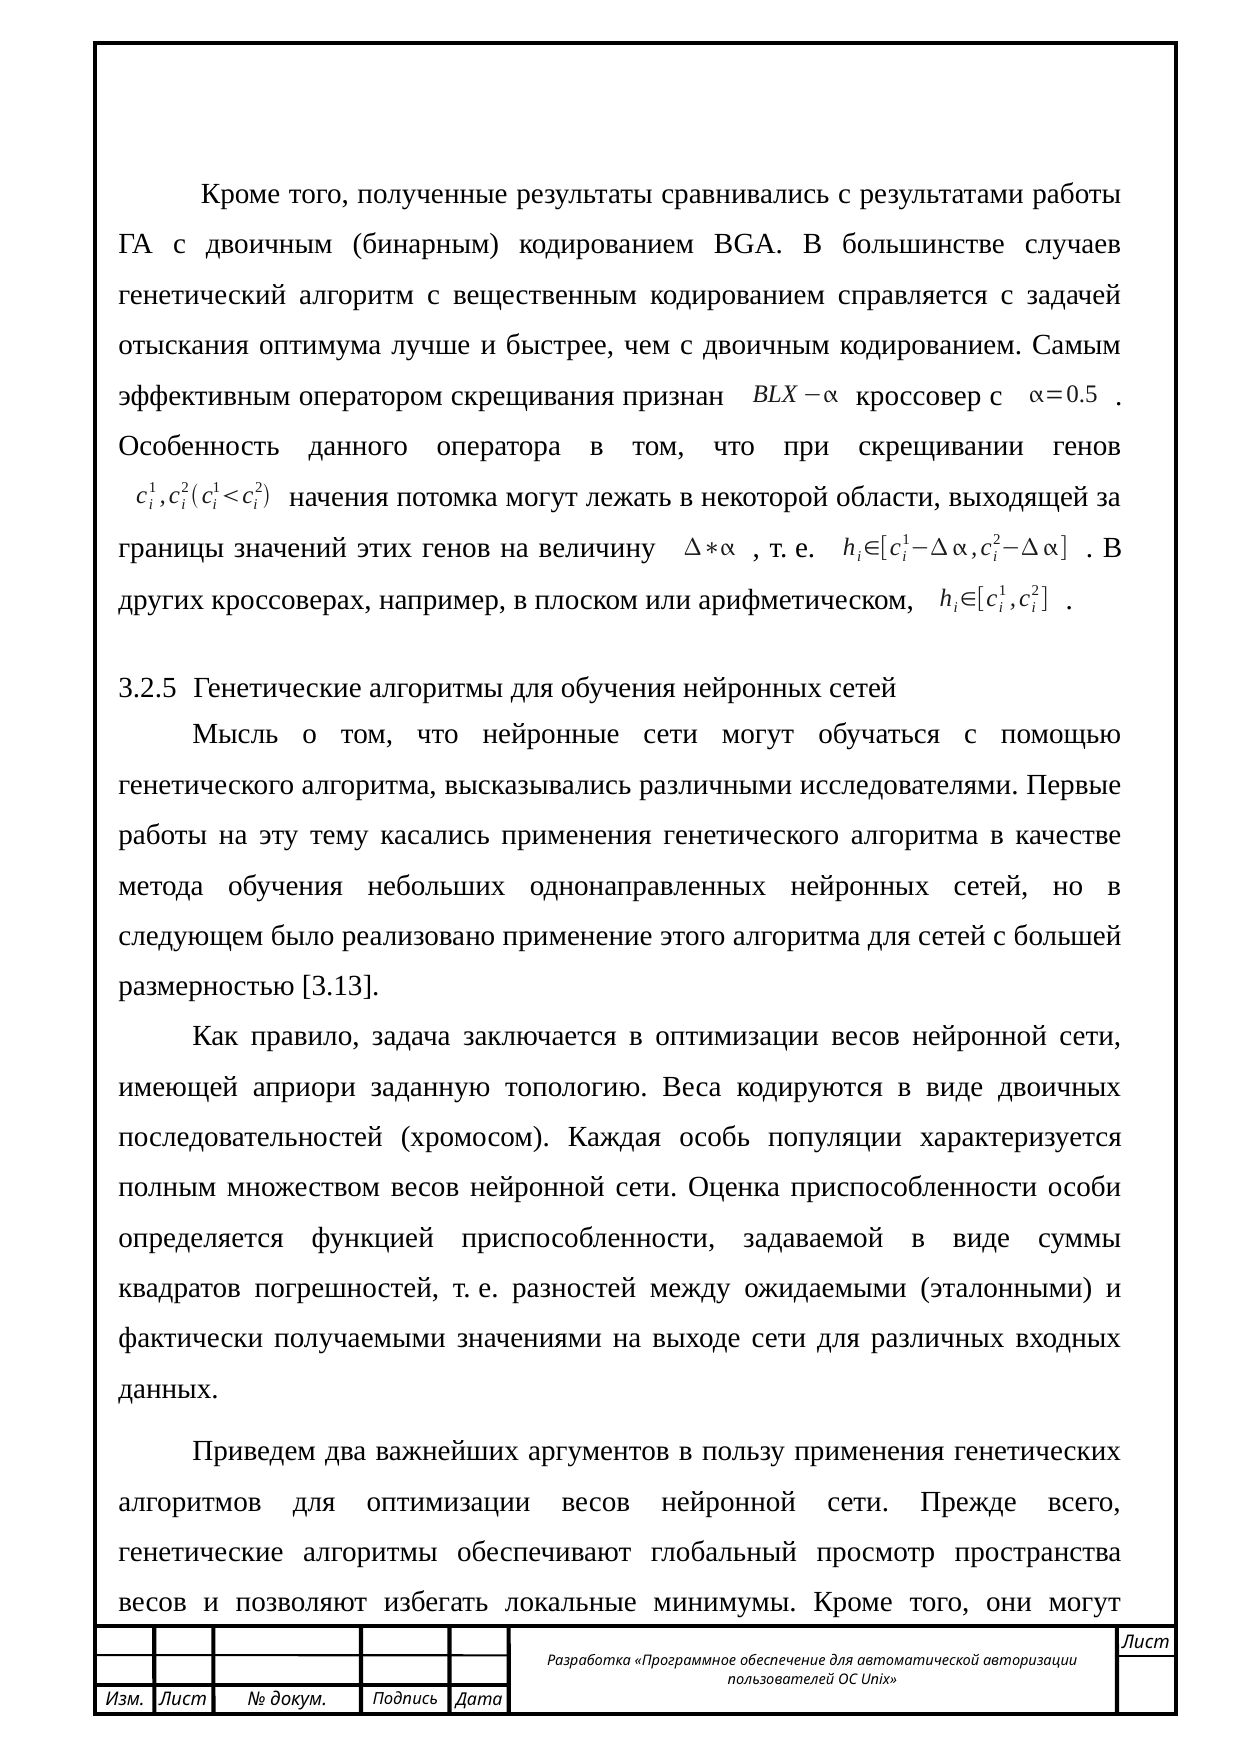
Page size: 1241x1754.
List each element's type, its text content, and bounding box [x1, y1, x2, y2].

subtitle Генетические алгоритмы для обучения нейронных сетей [118, 671, 1122, 704]
text Кроме того, полученные результаты сравнивались с результатами работы ГА с двоичным (бинарным) кодированием BGA. В большинстве случаев генетический алгоритм с вещественным кодированием справляется с задачей отыскания оптимума лучше и быстрее, чем с двоичным кодированием. Самым эффективным оператором скрещивания признан кроссовер с . Особенность данного оператора в том, что при скрещивании генов начения потомка могут лежать в некоторой области, выходящей за границы значений этих генов на величину , т. е. . В других кроссоверах, например, в плоском или арифметическом, . [118, 176, 1122, 616]
text Мысль о том, что нейронные сети могут обучаться с помощью генетического алгоритма, высказывались различными исследователями. Первые работы на эту тему касались применения генетического алгоритма в качестве метода обучения небольших однонаправленных нейронных сетей, но в следующем было реализовано применение этого алгоритма для сетей с большей размерностью [3.13]. [118, 717, 1122, 1002]
text Приведем два важнейших аргументов в пользу применения генетических алгоритмов для оптимизации весов нейронной сети. Прежде всего, генетические алгоритмы обеспечивают глобальный просмотр пространства весов и позволяют избегать локальные минимумы. Кроме того, они могут [118, 1433, 1122, 1618]
text Как правило, задача заключается в оптимизации весов нейронной сети, имеющей априори заданную топологию. Веса кодируются в виде двоичных последовательностей (хромосом). Каждая особь популяции характеризуется полным множеством весов нейронной сети. Оценка приспособленности особи определяется функцией приспособленности, задаваемой в виде суммы квадратов погрешностей, т. е. разностей между ожидаемыми (эталонными) и фактически получаемыми значениями на выходе сети для различных входных данных. [118, 1018, 1122, 1404]
